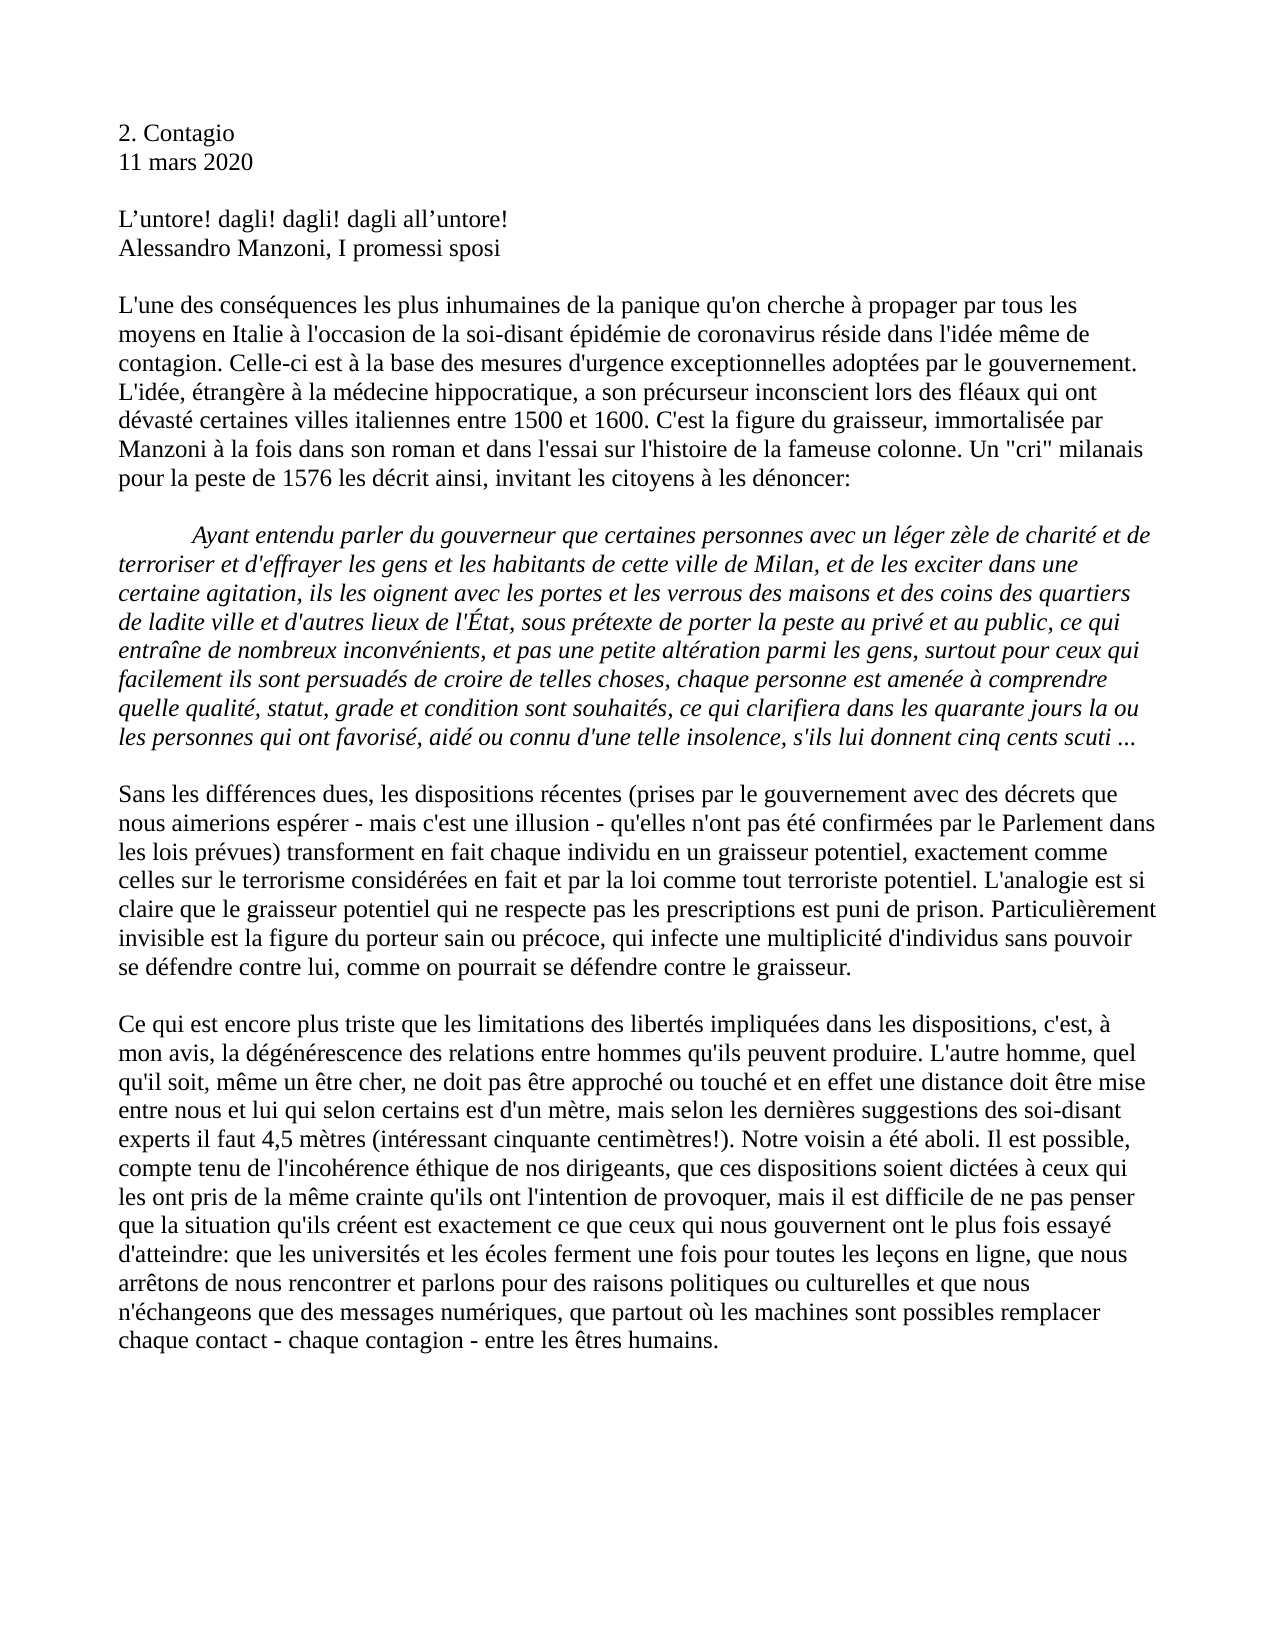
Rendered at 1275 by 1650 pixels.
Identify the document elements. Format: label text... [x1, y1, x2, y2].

text Sans les différences dues, les dispositions récentes (prises par le gouvernement avec des décrets que nous aimerions espérer - mais c'est une illusion - qu'elles n'ont pas été confirmées par le Parlement dans les lois prévues) transforment en fait chaque individu en un graisseur potentiel, exactement comme celles sur le terrorisme considérées en fait et par la loi comme tout terroriste potentiel. L'analogie est si claire que le graisseur potentiel qui ne respecte pas les prescriptions est puni de prison. Particulièrement invisible est la figure du porteur sain ou précoce, qui infecte une multiplicité d'individus sans pouvoir se défendre contre lui, comme on pourrait se défendre contre le graisseur. [118, 779, 1157, 981]
text Ayant entendu parler du gouverneur que certaines personnes avec un léger zèle de charité et de terroriser et d'effrayer les gens et les habitants de cette ville de Milan, et de les exciter dans une certaine agitation, ils les oignent avec les portes et les verrous des maisons et des coins des quartiers de ladite ville et d'autres lieux de l'État, sous prétexte de porter la peste au privé et au public, ce qui entraîne de nombreux inconvénients, et pas une petite altération parmi les gens, surtout pour ceux qui facilement ils sont persuadés de croire de telles choses, chaque personne est amenée à comprendre quelle qualité, statut, grade et condition sont souhaités, ce qui clarifiera dans les quarante jours la ou les personnes qui ont favorisé, aidé ou connu d'une telle insolence, s'ils lui donnent cinq cents scuti ... [118, 521, 1157, 751]
text Ce qui est encore plus triste que les limitations des libertés impliquées dans les dispositions, c'est, à mon avis, la dégénérescence des relations entre hommes qu'ils peuvent produire. L'autre homme, quel qu'il soit, même un être cher, ne doit pas être approché ou touché et en effet une distance doit être mise entre nous et lui qui selon certains est d'un mètre, mais selon les dernières suggestions des soi-disant experts il faut 4,5 mètres (intéressant cinquante centimètres!). Notre voisin a été aboli. Il est possible, compte tenu de l'incohérence éthique de nos dirigeants, que ces dispositions soient dictées à ceux qui les ont pris de la même crainte qu'ils ont l'intention de provoquer, mais il est difficile de ne pas penser que la situation qu'ils créent est exactement ce que ceux qui nous gouvernent ont le plus fois essayé d'atteindre: que les universités et les écoles ferment une fois pour toutes les leçons en ligne, que nous arrêtons de nous rencontrer et parlons pour des raisons politiques ou culturelles et que nous n'échangeons que des messages numériques, que partout où les machines sont possibles remplacer chaque contact - chaque contagion - entre les êtres humains. [118, 1009, 1157, 1354]
text 2. Contagio [118, 118, 1157, 147]
text L'une des conséquences les plus inhumaines de la panique qu'on cherche à propager par tous les moyens en Italie à l'occasion de la soi-disant épidémie de coronavirus réside dans l'idée même de contagion. Celle-ci est à la base des mesures d'urgence exceptionnelles adoptées par le gouvernement. L'idée, étrangère à la médecine hippocratique, a son précurseur inconscient lors des fléaux qui ont dévasté certaines villes italiennes entre 1500 et 1600. C'est la figure du graisseur, immortalisée par Manzoni à la fois dans son roman et dans l'essai sur l'histoire de la fameuse colonne. Un "cri" milanais pour la peste de 1576 les décrit ainsi, invitant les citoyens à les dénoncer: [118, 291, 1157, 492]
text L’untore! dagli! dagli! dagli all’untore! [118, 204, 1157, 233]
text Alessandro Manzoni, I promessi sposi [118, 233, 1157, 262]
text 11 mars 2020 [118, 147, 1157, 176]
